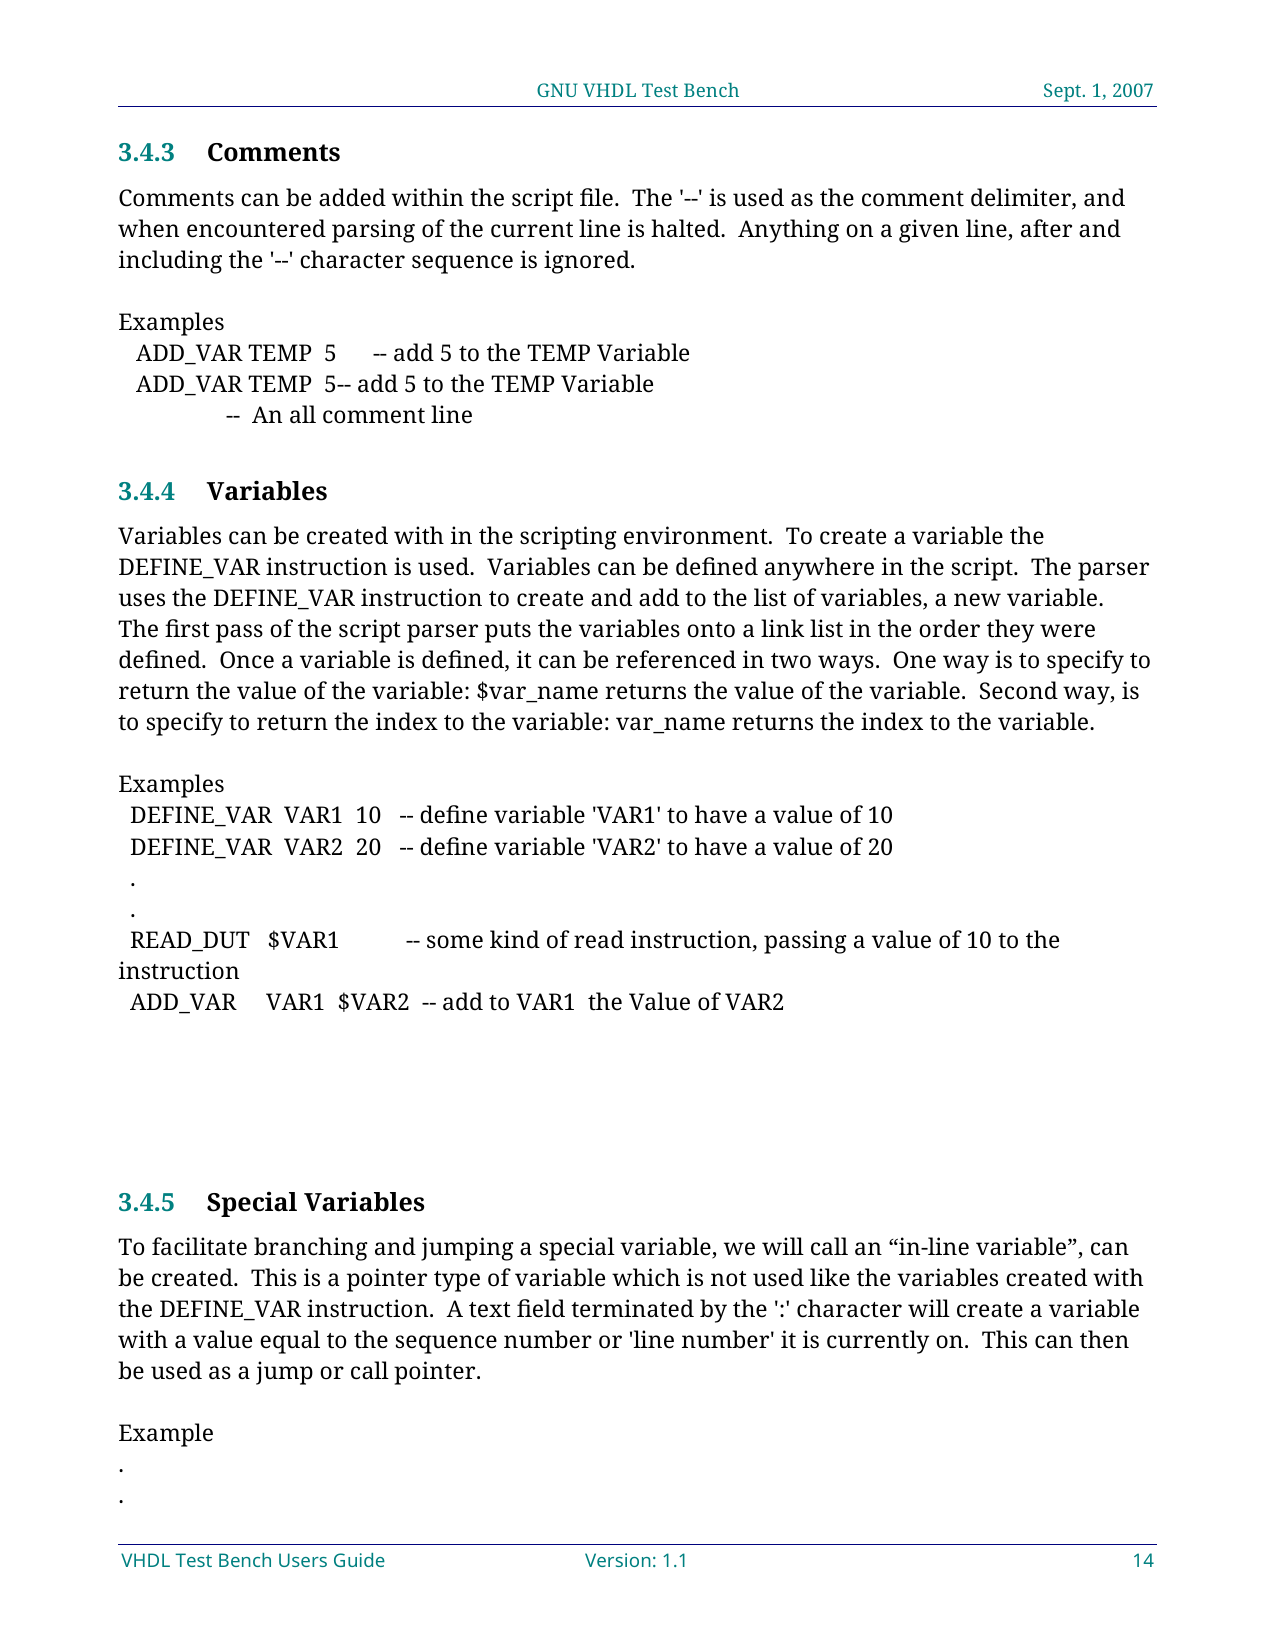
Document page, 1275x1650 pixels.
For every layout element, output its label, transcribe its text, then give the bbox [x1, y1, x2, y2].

text Variables can be created with in the scripting environment. To create a variable the DEFINE_VAR instruction is used. Variables can be defined anywhere in the script. The parser uses the DEFINE_VAR instruction to create and add to the list of variables, a new variable. The first pass of the script parser puts the variables onto a link list in the order they were defined. Once a variable is defined, it can be referenced in two ways. One way is to specify to return the value of the variable: $var_name returns the value of the variable. Second way, is to specify to return the index to the variable: var_name returns the index to the variable. [118, 520, 1157, 737]
text . [118, 862, 1157, 893]
text Comments can be added within the script file. The '--' is used as the comment delimiter, and when encountered parsing of the current line is halted. Anything on a given line, after and including the '--' character sequence is ignored. [118, 182, 1157, 275]
text READ_DUT $VAR1 -- some kind of read instruction, passing a value of 10 to the instruction [118, 924, 1157, 986]
text DEFINE_VAR VAR2 20 -- define variable 'VAR2' to have a value of 20 [118, 831, 1157, 862]
text ADD_VAR VAR1 $VAR2 -- add to VAR1 the Value of VAR2 [118, 986, 1157, 1017]
text Examples [118, 768, 1157, 799]
subtitle Special Variables [118, 1184, 1157, 1218]
text ADD_VAR TEMP 5-- add 5 to the TEMP Variable [118, 368, 1157, 399]
text DEFINE_VAR VAR1 10 -- define variable 'VAR1' to have a value of 10 [118, 799, 1157, 831]
text . [118, 893, 1157, 924]
text ADD_VAR TEMP 5 -- add 5 to the TEMP Variable [118, 337, 1157, 368]
text . [118, 1448, 1157, 1479]
text To facilitate branching and jumping a special variable, we will call an “in-line variable”, can be created. This is a pointer type of variable which is not used like the variables created with the DEFINE_VAR instruction. A text field terminated by the ':' character will create a variable with a value equal to the sequence number or 'line number' it is currently on. This can then be used as a jump or call pointer. [118, 1231, 1157, 1386]
text -- An all comment line [118, 399, 1157, 430]
subtitle Comments [118, 135, 1157, 169]
text Examples [118, 306, 1157, 337]
text Example [118, 1417, 1157, 1448]
text . [118, 1479, 1157, 1510]
subtitle Variables [118, 474, 1157, 508]
